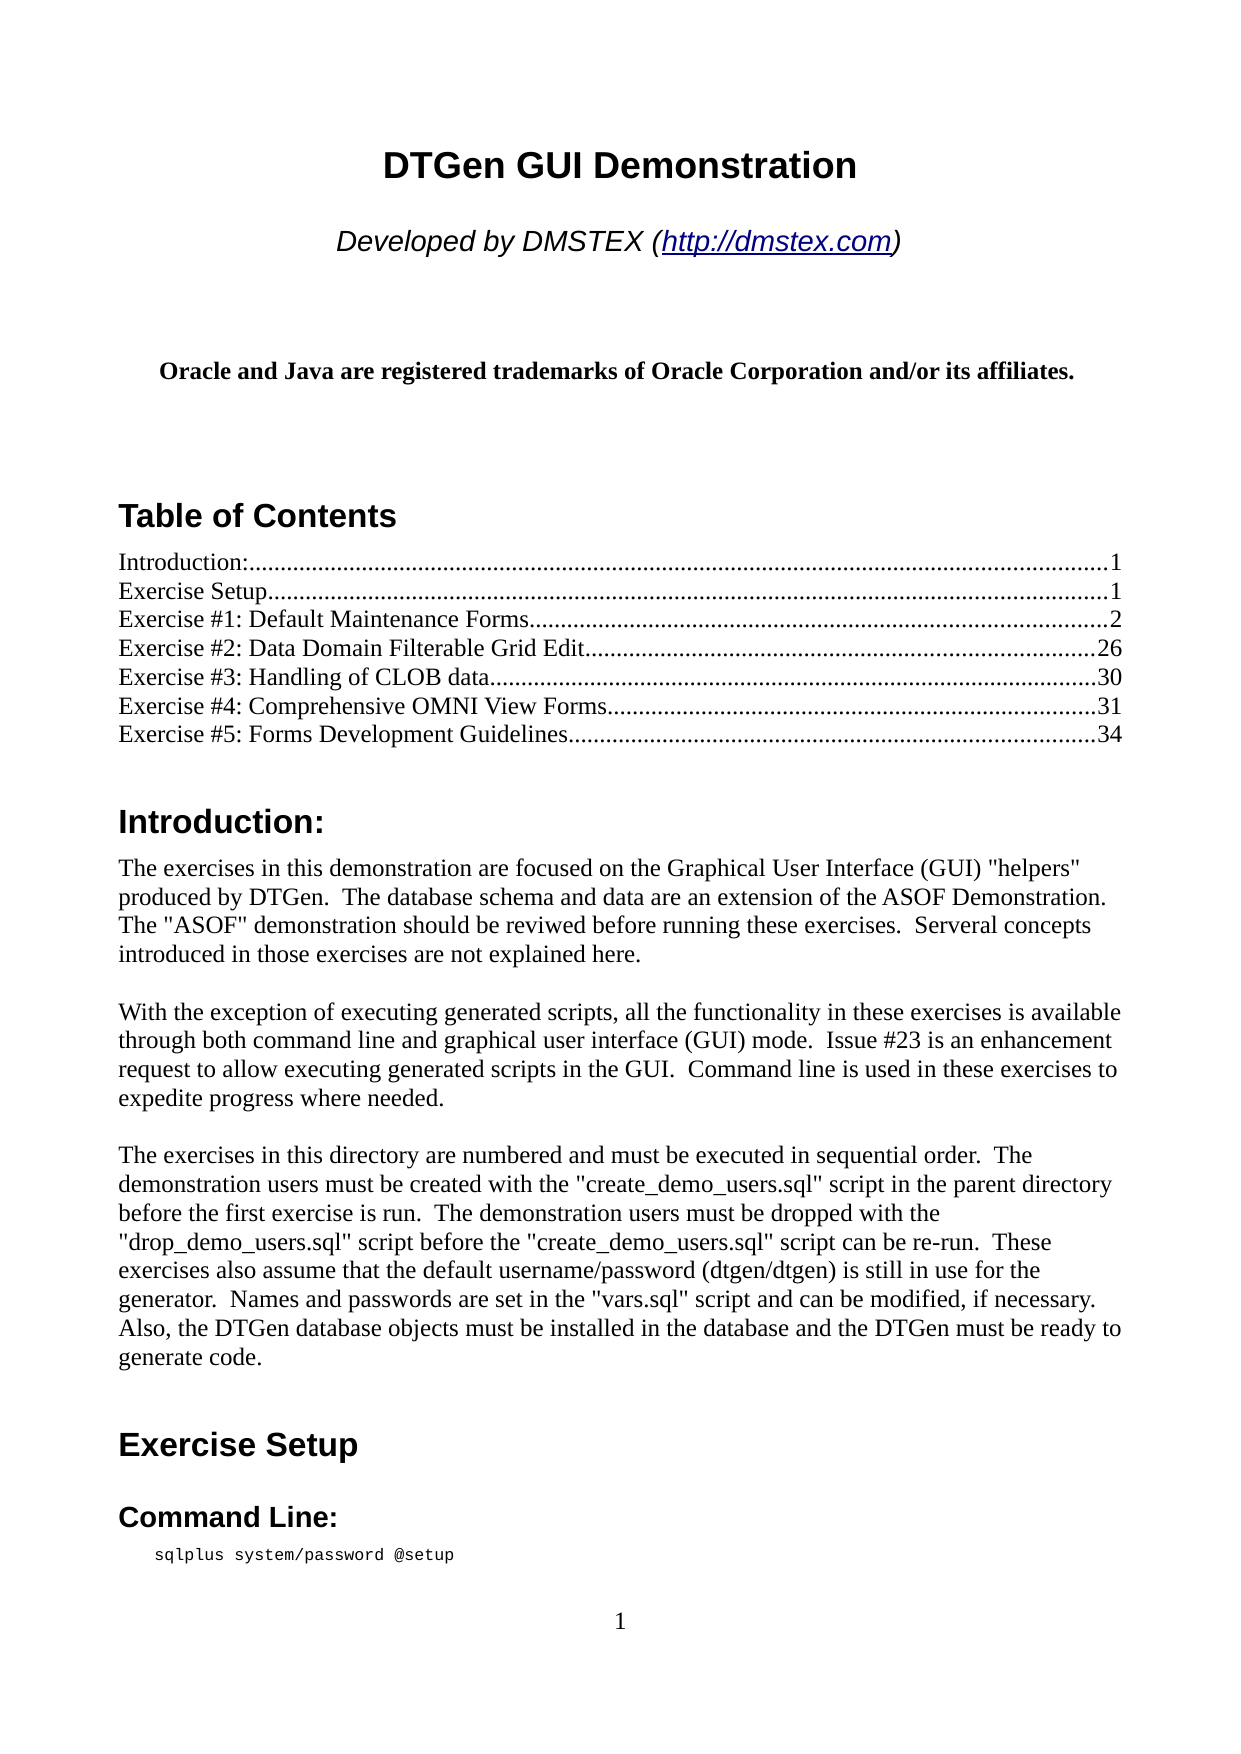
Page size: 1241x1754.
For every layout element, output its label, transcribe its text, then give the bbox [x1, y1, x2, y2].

title DTGen GUI Demonstration [118, 143, 1122, 186]
subtitle Developed by DMSTEX (http://dmstex.com) [118, 224, 1122, 257]
subtitle Introduction: [118, 802, 1122, 841]
text sqlplus system/password @setup [154, 1547, 1086, 1565]
text Exercise #4: Comprehensive OMNI View Forms 31 [118, 691, 1122, 719]
text The exercises in this directory are numbered and must be executed in sequential order. The demonstration users must be created with the "create_demo_users.sql" script in the parent directory before the first exercise is run. The demonstration users must be dropped with the "drop_demo_users.sql" script before the "create_demo_users.sql" script can be re-run. These exercises also assume that the default username/password (dtgen/dtgen) is still in use for the generator. Names and passwords are set in the "vars.sql" script and can be modified, if necessary. Also, the DTGen database objects must be installed in the database and the DTGen must be ready to generate code. [118, 1141, 1122, 1371]
text The exercises in this demonstration are focused on the Graphical User Interface (GUI) "helpers" produced by DTGen. The database schema and data are an extension of the ASOF Demonstration. The "ASOF" demonstration should be reviwed before running these exercises. Serveral concepts introduced in those exercises are not explained here. [118, 853, 1122, 968]
subtitle Command Line: [118, 1501, 1122, 1534]
subtitle Table of Contents [118, 496, 1122, 534]
text Introduction: 1 [118, 547, 1122, 576]
text Exercise #1: Default Maintenance Forms 2 [118, 604, 1122, 633]
text Exercise #2: Data Domain Filterable Grid Edit 26 [118, 633, 1122, 662]
text With the exception of executing generated scripts, all the functionality in these exercises is available through both command line and graphical user interface (GUI) mode. Issue #23 is an enhancement request to allow executing generated scripts in the GUI. Command line is used in these exercises to expedite progress where needed. [118, 997, 1122, 1112]
text Exercise Setup 1 [118, 576, 1122, 604]
text Oracle and Java are registered trademarks of Oracle Corporation and/or its affiliates. [118, 356, 1122, 385]
text Exercise #5: Forms Development Guidelines 34 [118, 719, 1122, 748]
text Exercise #3: Handling of CLOB data 30 [118, 662, 1122, 691]
subtitle Exercise Setup [118, 1424, 1122, 1463]
